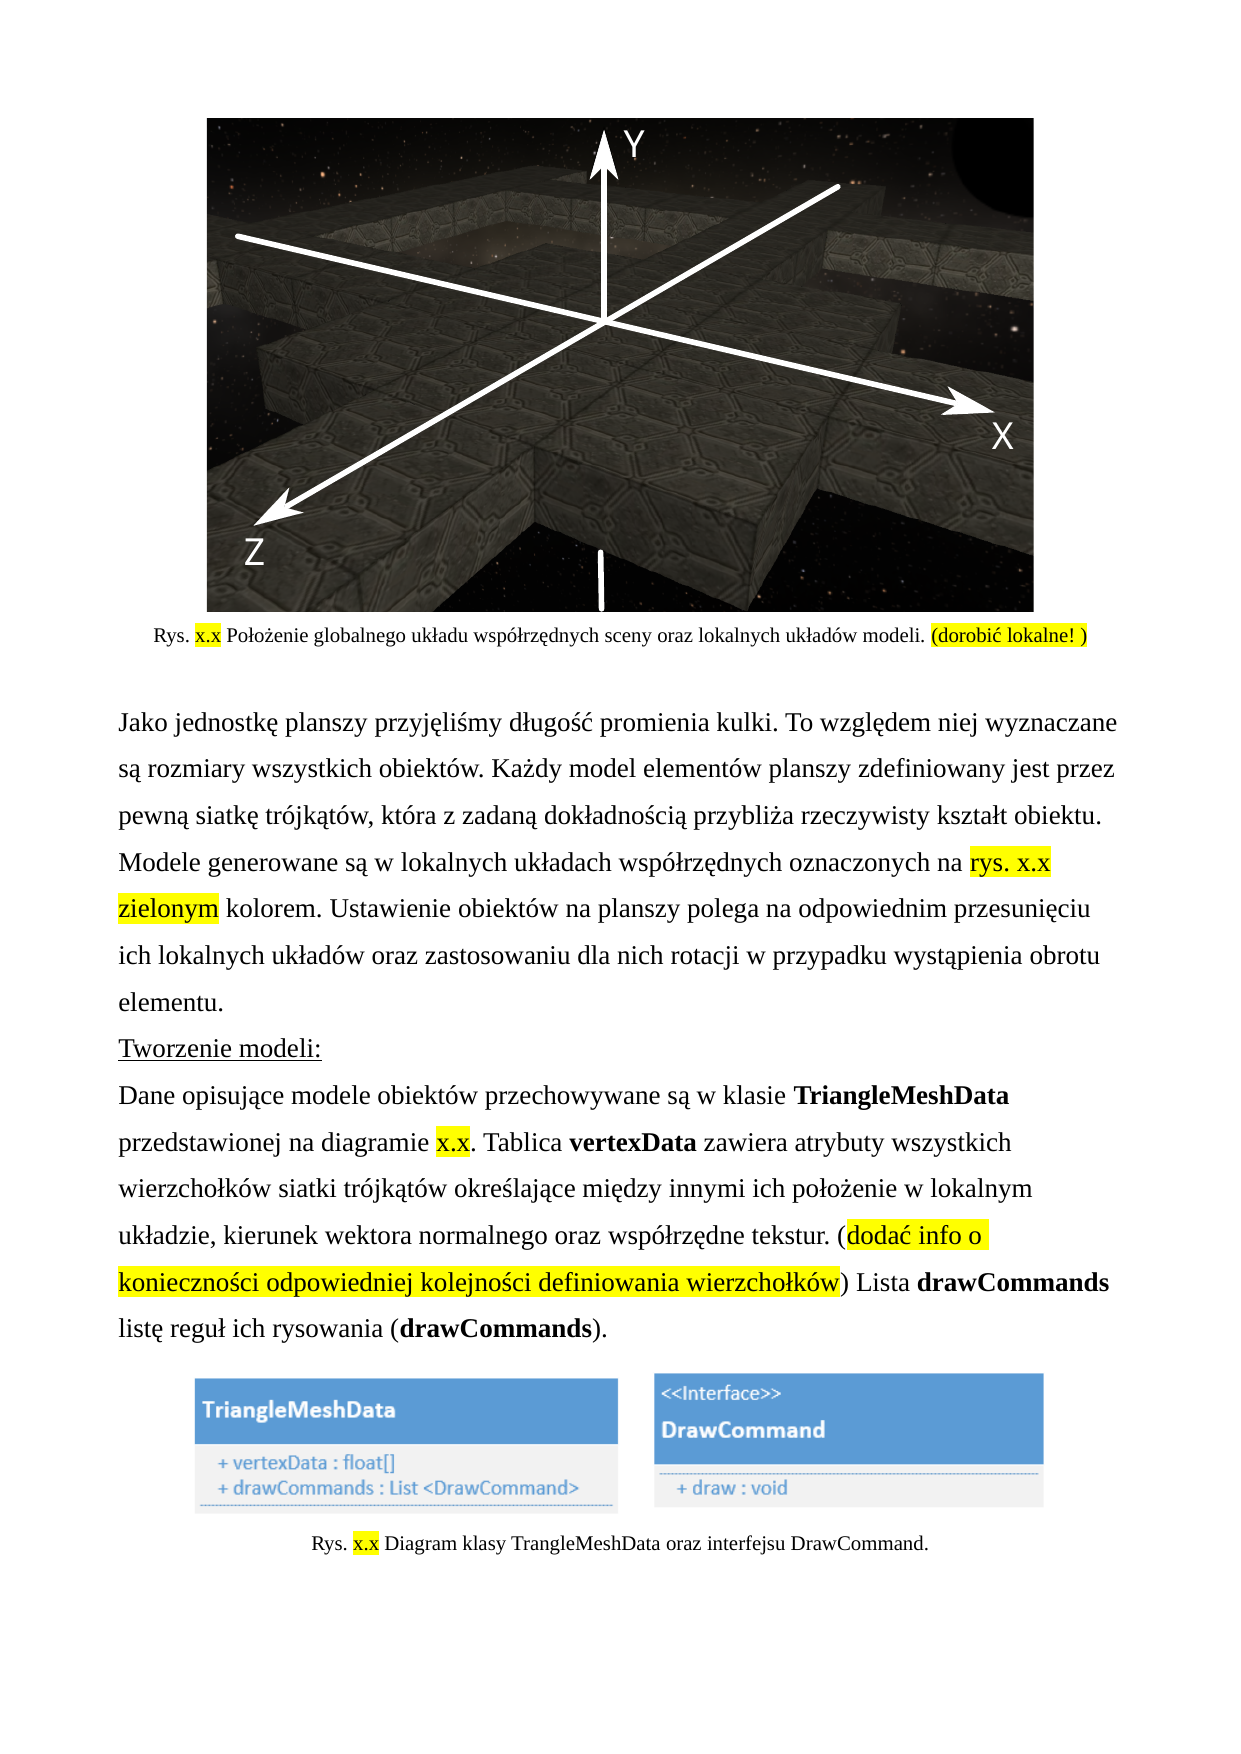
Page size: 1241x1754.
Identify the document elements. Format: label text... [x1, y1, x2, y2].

text Rys. x.x Diagram klasy TrangleMeshData oraz interfejsu DrawCommand. [118, 1520, 1122, 1555]
text Dane opisujące modele obiektów przechowywane są w klasie TriangleMeshData przedstawionej na diagramie x.x. Tablica vertexData zawiera atrybuty wszystkich wierzchołków siatki trójkątów określające między innymi ich położenie w lokalnym układzie, kierunek wektora normalnego oraz współrzędne tekstur. (dodać info o konieczności odpowiedniej kolejności definiowania wierzchołków) Lista drawCommands listę reguł ich rysowania (drawCommands). [118, 1079, 1122, 1344]
text Jako jednostkę planszy przyjęliśmy długość promienia kulki. To względem niej wyznaczane są rozmiary wszystkich obiektów. Każdy model elementów planszy zdefiniowany jest przez pewną siatkę trójkątów, która z zadaną dokładnością przybliża rzeczywisty kształt obiektu. Modele generowane są w lokalnych układach współrzędnych oznaczonych na rys. x.x zielonym kolorem. Ustawienie obiektów na planszy polega na odpowiednim przesunięciu ich lokalnych układów oraz zastosowaniu dla nich rotacji w przypadku wystąpienia obrotu elementu. [118, 706, 1122, 1017]
picture [185, 1371, 1055, 1520]
text Rys. x.x Położenie globalnego układu współrzędnych sceny oraz lokalnych układów modeli. (dorobić lokalne! ) [118, 118, 1122, 647]
text Tworzenie modeli: [118, 1033, 1122, 1064]
